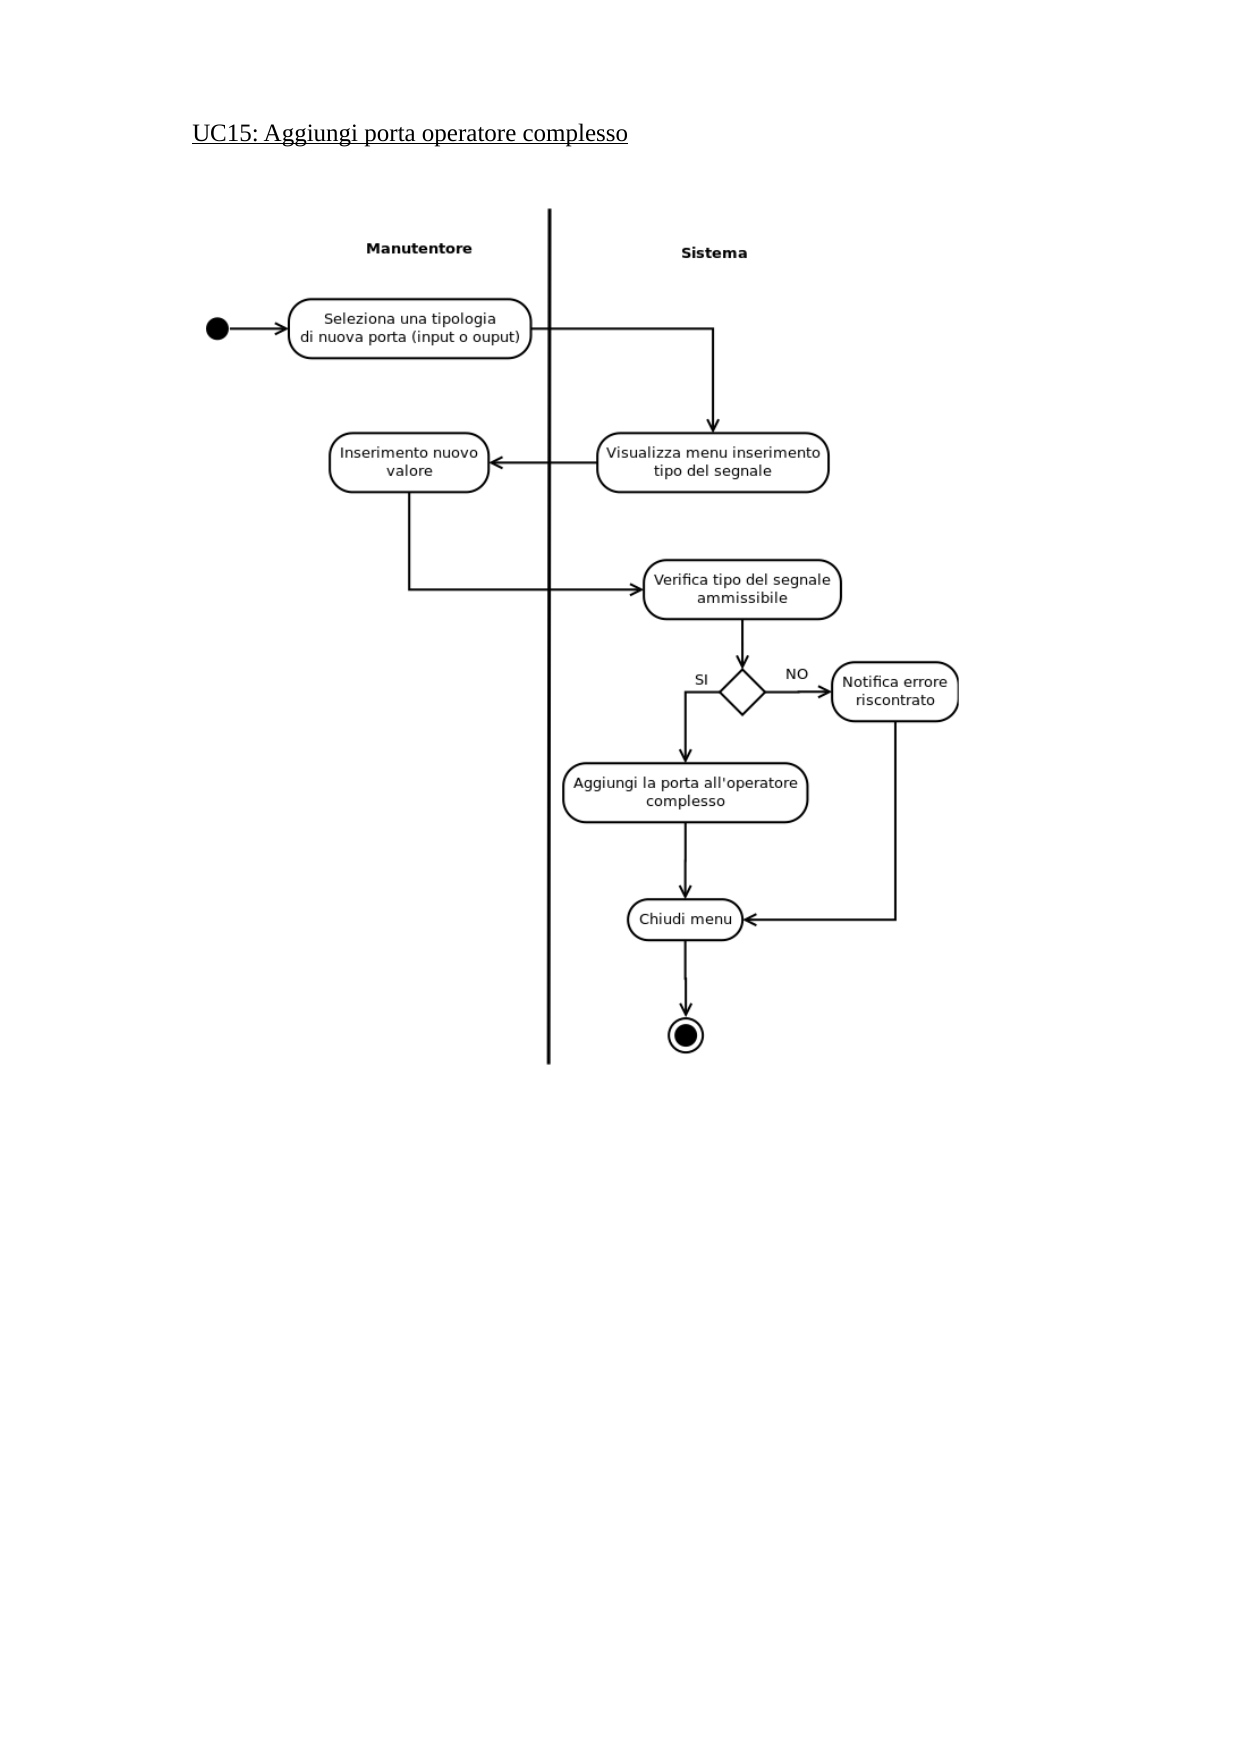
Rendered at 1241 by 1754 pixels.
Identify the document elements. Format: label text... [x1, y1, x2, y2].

picture [205, 208, 959, 1066]
text UC15: Aggiungi porta operatore complesso [118, 118, 1122, 147]
